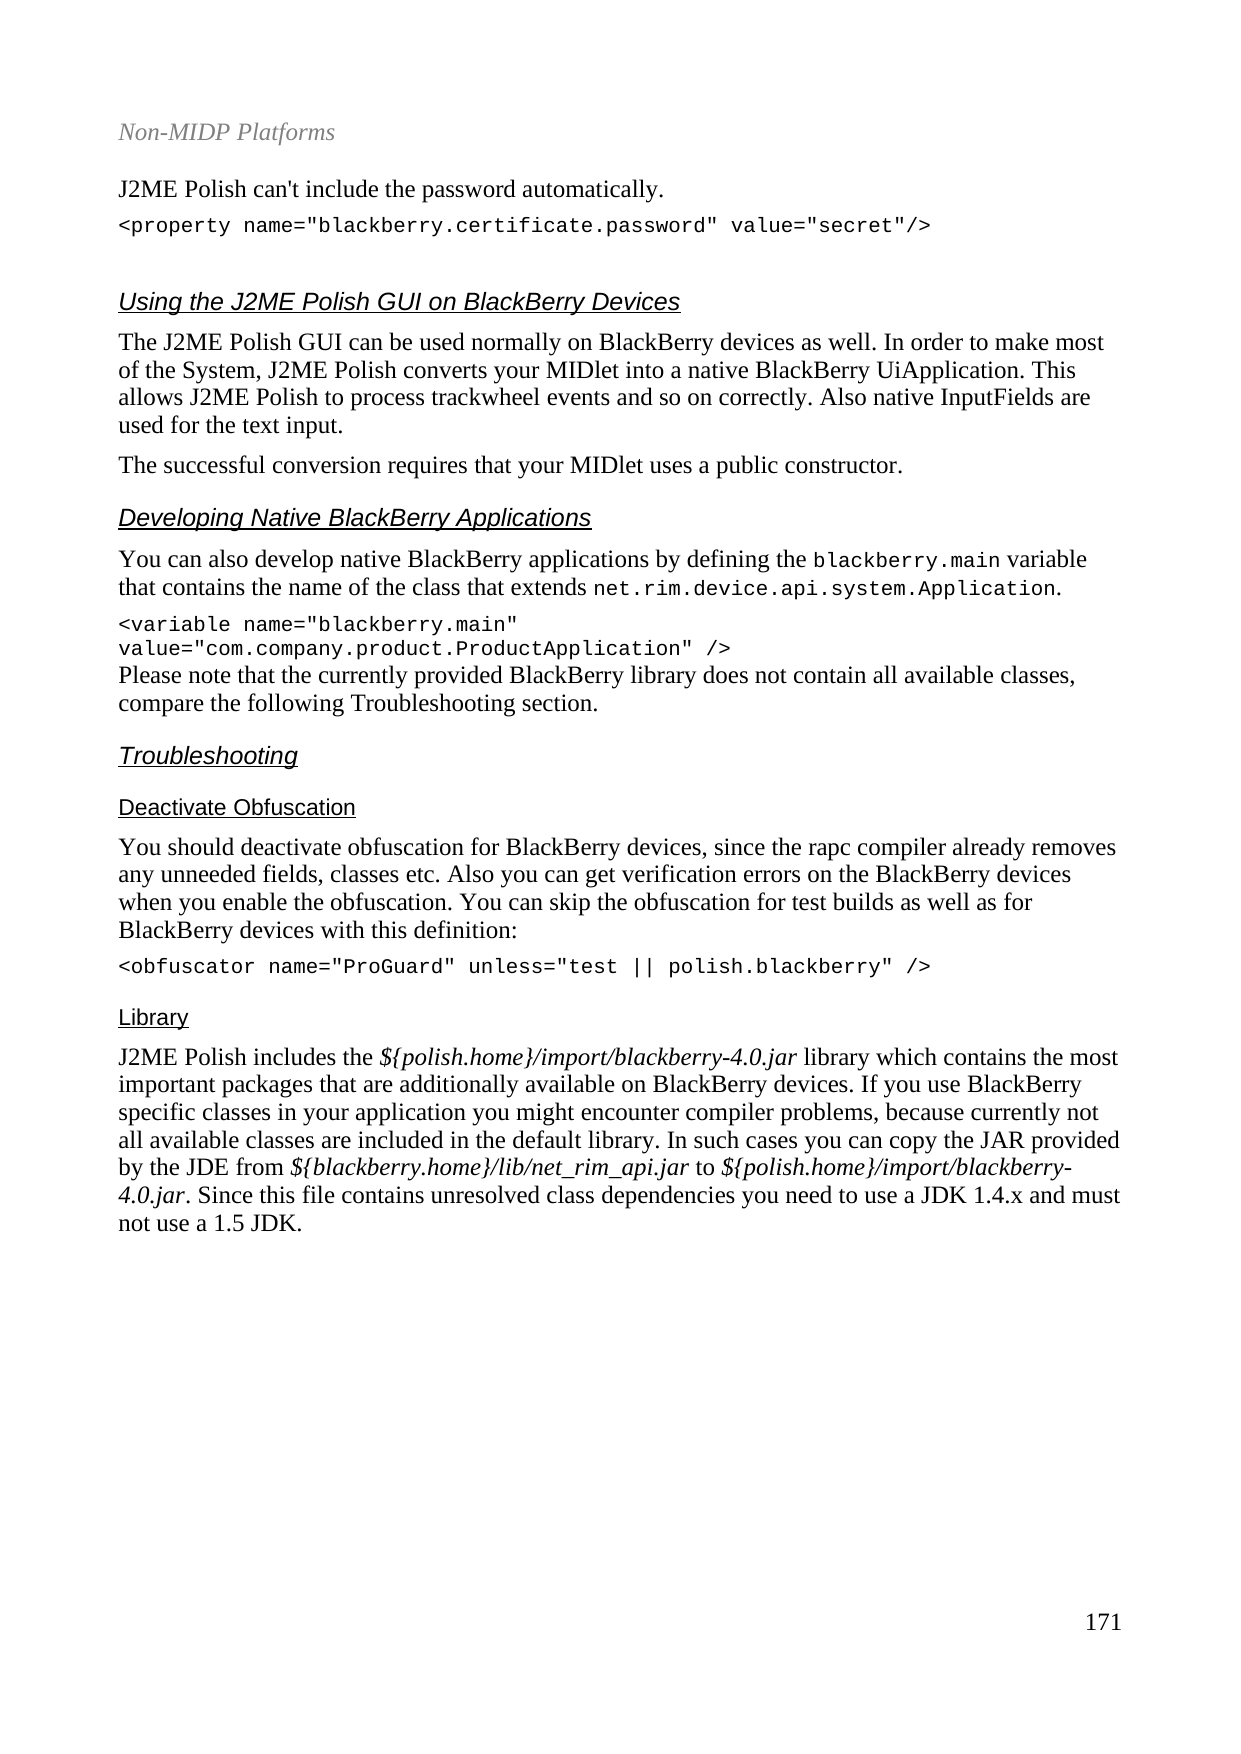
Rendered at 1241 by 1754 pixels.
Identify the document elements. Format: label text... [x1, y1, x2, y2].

text <property name="blackberry.certificate.password" value="secret"/> [118, 216, 1122, 239]
text The J2ME Polish GUI can be used normally on BlackBerry devices as well. In order to make most of the System, J2ME Polish converts your MIDlet into a native BlackBerry UiApplication. This allows J2ME Polish to process trackwheel events and so on correctly. Also native InputFields are used for the text input. [118, 328, 1122, 439]
subtitle Using the J2ME Polish GUI on BlackBerry Devices [118, 288, 1122, 316]
text Please note that the currently provided BlackBerry library does not contain all available classes, compare the following Troubleshooting section. [118, 661, 1122, 717]
subtitle Troubleshooting [118, 742, 1122, 770]
text J2ME Polish includes the ${polish.home}/import/blackberry-4.0.jar library which contains the most important packages that are additionally available on BlackBerry devices. If you use BlackBerry specific classes in your application you might encounter compiler problems, because currently not all available classes are included in the default library. In such cases you can copy the JAR provided by the JDE from ${blackberry.home}/lib/net_rim_api.jar to ${polish.home}/import/blackberry-4.0.jar. Since this file contains unresolved class dependencies you need to use a JDK 1.4.x and must not use a 1.5 JDK. [118, 1043, 1122, 1237]
text You can also develop native BlackBerry applications by defining the blackberry.main variable that contains the name of the class that extends net.rim.device.api.system.Application. [118, 545, 1122, 602]
subtitle Deactivate Obfuscation [118, 795, 1122, 820]
subtitle Developing Native BlackBerry Applications [118, 504, 1122, 532]
text <obfuscator name="ProGuard" unless="test || polish.blackberry" /> [118, 956, 1122, 980]
text The successful conversion requires that your MIDlet uses a public constructor. [118, 451, 1122, 479]
subtitle Library [118, 1005, 1122, 1030]
text You should deactivate obfuscation for BlackBerry devices, since the rapc compiler already removes any unneeded fields, classes etc. Also you can get verification errors on the BlackBerry devices when you enable the obfuscation. You can skip the obfuscation for test builds as well as for BlackBerry devices with this definition: [118, 833, 1122, 944]
text <variable name="blackberry.main" value="com.company.product.ProductApplication" /> [118, 614, 1122, 661]
text J2ME Polish can't include the password automatically. [118, 175, 1122, 203]
